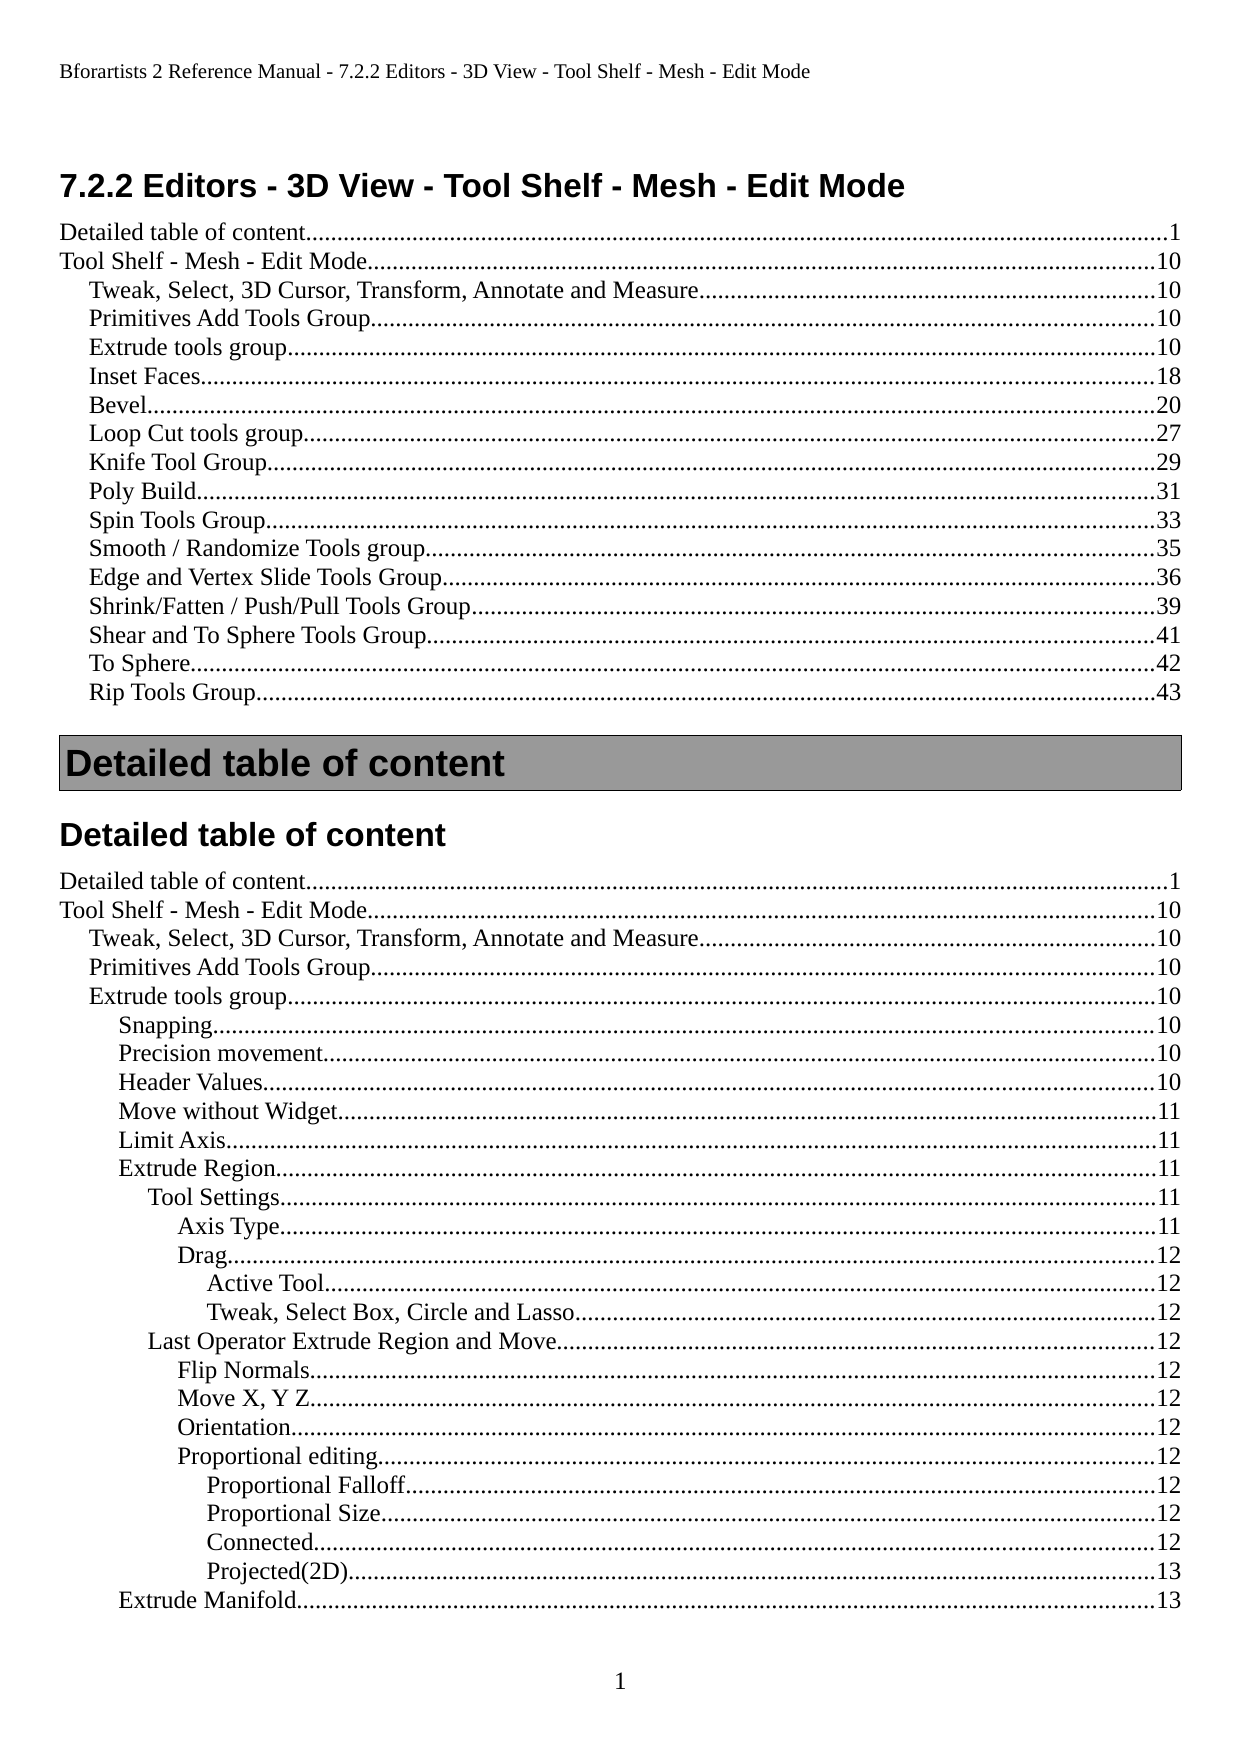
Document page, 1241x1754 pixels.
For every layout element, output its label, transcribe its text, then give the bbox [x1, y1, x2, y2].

text Tweak, Select, 3D Cursor, Transform, Annotate and Measure 10 [88, 275, 1181, 303]
text Precision movement 10 [118, 1038, 1181, 1067]
text Detailed table of content 1 [59, 866, 1181, 895]
text Tweak, Select Box, Circle and Lasso 12 [206, 1297, 1181, 1326]
text Last Operator Extrude Region and Move 12 [147, 1326, 1181, 1355]
text Smooth / Randomize Tools group 35 [88, 533, 1181, 562]
text Tool Settings 11 [147, 1182, 1181, 1211]
text Move X, Y Z 12 [177, 1383, 1181, 1412]
text Detailed table of content 1 [59, 217, 1181, 246]
text Knife Tool Group 29 [88, 447, 1181, 476]
text Snapping 10 [118, 1010, 1181, 1038]
text Proportional Size 12 [206, 1498, 1181, 1527]
text Limit Axis 11 [118, 1125, 1181, 1153]
text Edge and Vertex Slide Tools Group 36 [88, 562, 1181, 591]
text Bevel 20 [88, 390, 1181, 418]
text Primitives Add Tools Group 10 [88, 952, 1181, 981]
text Extrude tools group 10 [88, 981, 1181, 1010]
text Move without Widget 11 [118, 1096, 1181, 1125]
text Inset Faces 18 [88, 361, 1181, 390]
text Primitives Add Tools Group 10 [88, 303, 1181, 332]
text Tool Shelf - Mesh - Edit Mode 10 [59, 246, 1181, 275]
text Extrude Region 11 [118, 1153, 1181, 1182]
subtitle Detailed table of content [59, 815, 1181, 853]
text Header Values 10 [118, 1067, 1181, 1096]
text Rip Tools Group 43 [88, 677, 1181, 706]
text Extrude Manifold 13 [118, 1585, 1181, 1613]
text Shear and To Sphere Tools Group 41 [88, 620, 1181, 648]
text To Sphere 42 [88, 648, 1181, 677]
text Active Tool 12 [206, 1268, 1181, 1297]
text Projected(2D) 13 [206, 1556, 1181, 1585]
text Proportional editing 12 [177, 1441, 1181, 1470]
subtitle 7.2.2 Editors - 3D View - Tool Shelf - Mesh - Edit Mode [59, 166, 1181, 205]
text Loop Cut tools group 27 [88, 418, 1181, 447]
text Tool Shelf - Mesh - Edit Mode 10 [59, 895, 1181, 923]
text Flip Normals 12 [177, 1355, 1181, 1383]
text Proportional Falloff 12 [206, 1470, 1181, 1498]
text Orientation 12 [177, 1412, 1181, 1441]
text Spin Tools Group 33 [88, 505, 1181, 533]
text Extrude tools group 10 [88, 332, 1181, 361]
table_header Detailed table of content [60, 736, 1181, 790]
text Connected 12 [206, 1527, 1181, 1556]
text Drag 12 [177, 1240, 1181, 1268]
text Tweak, Select, 3D Cursor, Transform, Annotate and Measure 10 [88, 923, 1181, 952]
text Axis Type 11 [177, 1211, 1181, 1240]
text Poly Build 31 [88, 476, 1181, 505]
text Shrink/Fatten / Push/Pull Tools Group 39 [88, 591, 1181, 620]
